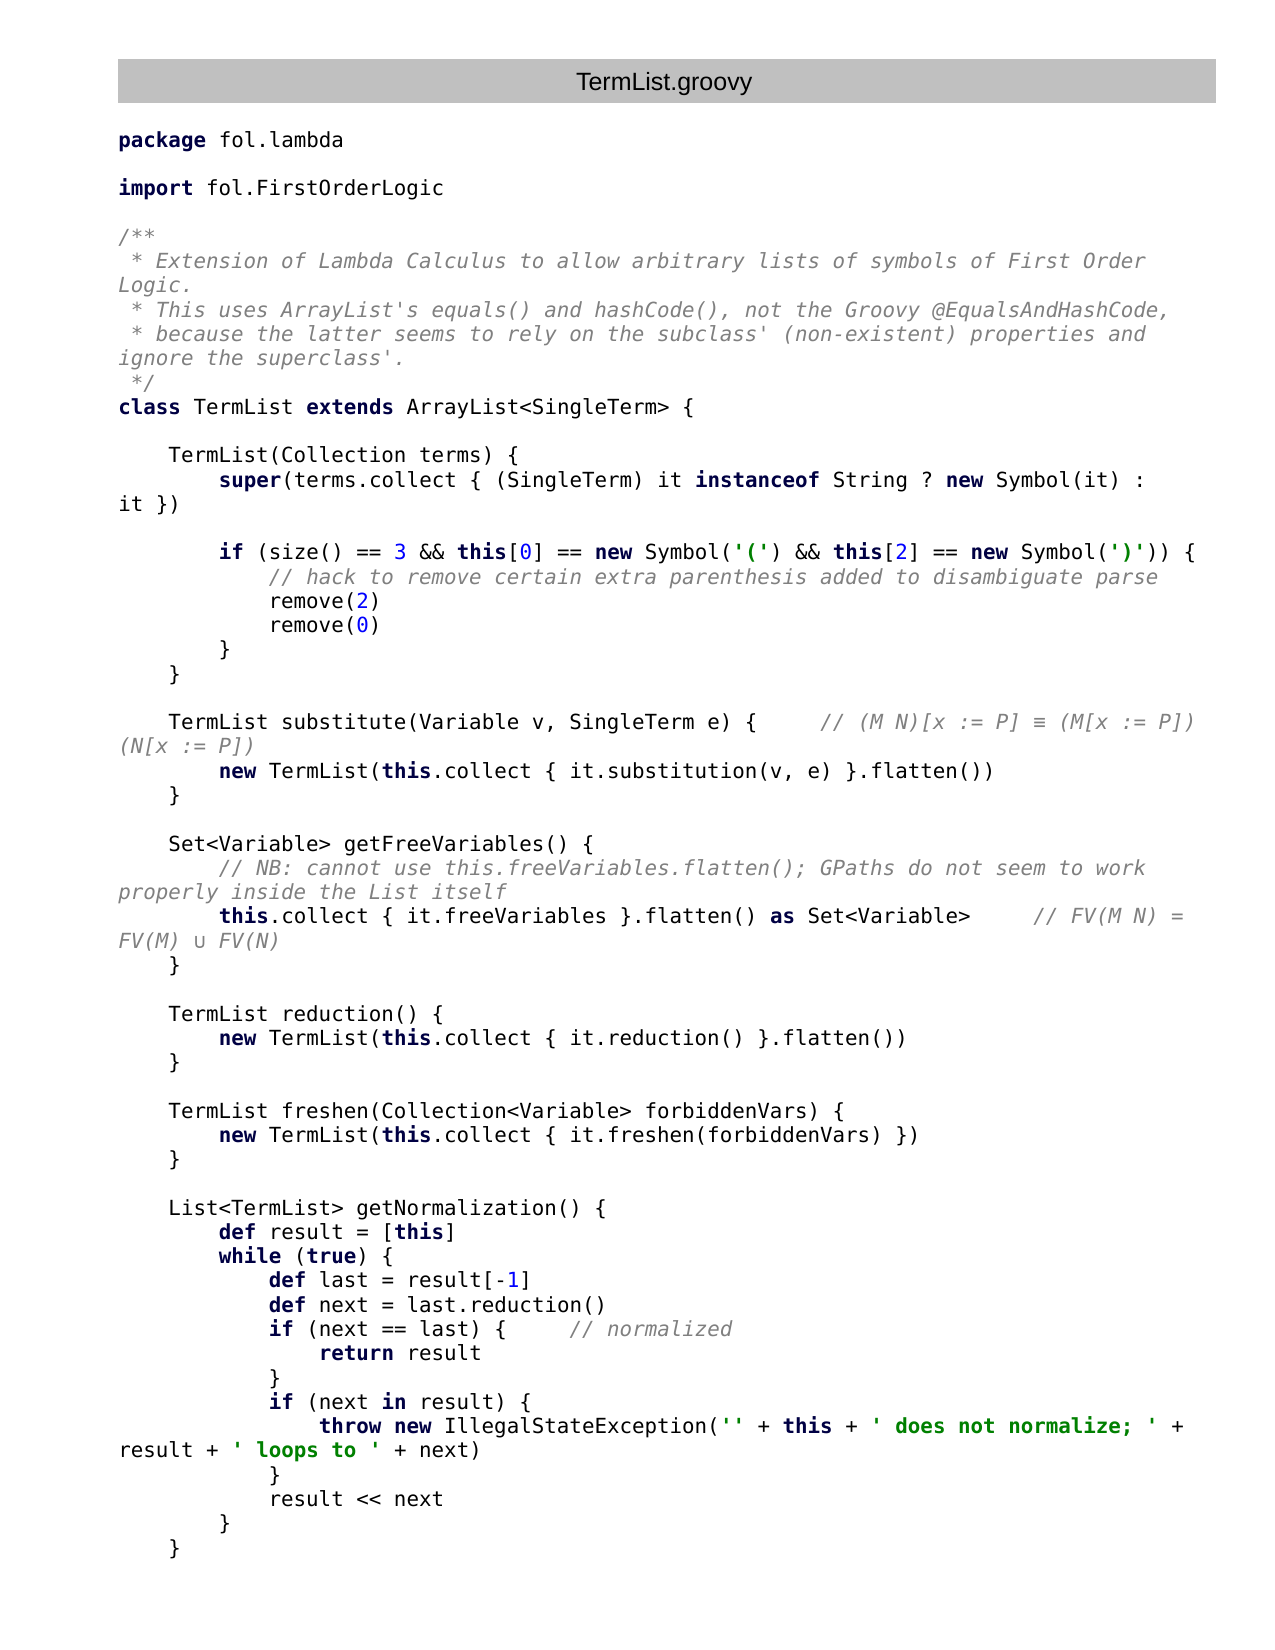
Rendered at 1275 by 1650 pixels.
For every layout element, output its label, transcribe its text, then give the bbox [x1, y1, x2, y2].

text def last = result[-1] [118, 1268, 1216, 1293]
table_header TermList.groovy [118, 59, 1216, 103]
text */ [118, 371, 1216, 395]
text TermList(Collection terms) { [118, 443, 1216, 468]
text } [118, 662, 1216, 686]
text } [118, 637, 1216, 662]
text // hack to remove certain extra parenthesis added to disambiguate parse [118, 565, 1216, 589]
text if (next == last) { // normalized [118, 1317, 1216, 1341]
text package fol.lambda [118, 128, 1216, 152]
text return result [118, 1341, 1216, 1366]
text new TermList(this.collect { it.freshen(forbiddenVars) }) [118, 1123, 1216, 1147]
text new TermList(this.collect { it.reduction() }.flatten()) [118, 1026, 1216, 1050]
text * because the latter seems to rely on the subclass' (non-existent) properties and ignore the superclass'. [118, 322, 1216, 371]
text } [118, 953, 1216, 977]
text result << next [118, 1487, 1216, 1511]
text TermList substitute(Variable v, SingleTerm e) { // (M N)[x := P] ≡ (M[x := P]) (N[x := P]) [118, 710, 1216, 759]
text if (size() == 3 && this[0] == new Symbol('(') && this[2] == new Symbol(')')) { [118, 540, 1216, 565]
text /** [118, 225, 1216, 249]
text def result = [this] [118, 1220, 1216, 1244]
text } [118, 1511, 1216, 1536]
text } [118, 1463, 1216, 1487]
text } [118, 783, 1216, 807]
text } [118, 1147, 1216, 1171]
text class TermList extends ArrayList<SingleTerm> { [118, 395, 1216, 419]
text } [118, 1050, 1216, 1074]
text } [118, 1366, 1216, 1390]
text while (true) { [118, 1244, 1216, 1268]
text Set<Variable> getFreeVariables() { [118, 832, 1216, 856]
text this.collect { it.freeVariables }.flatten() as Set<Variable> // FV(M N) = FV(M) ∪ FV(N) [118, 904, 1216, 953]
text remove(0) [118, 613, 1216, 637]
text remove(2) [118, 589, 1216, 613]
text TermList reduction() { [118, 1002, 1216, 1026]
text super(terms.collect { (SingleTerm) it instanceof String ? new Symbol(it) : it }) [118, 468, 1216, 516]
text throw new IllegalStateException('' + this + ' does not normalize; ' + result + ' loops to ' + next) [118, 1414, 1216, 1463]
text def next = last.reduction() [118, 1293, 1216, 1317]
text if (next in result) { [118, 1390, 1216, 1414]
text import fol.FirstOrderLogic [118, 176, 1216, 201]
text * This uses ArrayList's equals() and hashCode(), not the Groovy @EqualsAndHashCode, [118, 298, 1216, 322]
text new TermList(this.collect { it.substitution(v, e) }.flatten()) [118, 759, 1216, 783]
text // NB: cannot use this.freeVariables.flatten(); GPaths do not seem to work properly inside the List itself [118, 856, 1216, 904]
text } [118, 1536, 1216, 1560]
text * Extension of Lambda Calculus to allow arbitrary lists of symbols of First Order Logic. [118, 249, 1216, 298]
text List<TermList> getNormalization() { [118, 1196, 1216, 1220]
text TermList freshen(Collection<Variable> forbiddenVars) { [118, 1099, 1216, 1123]
